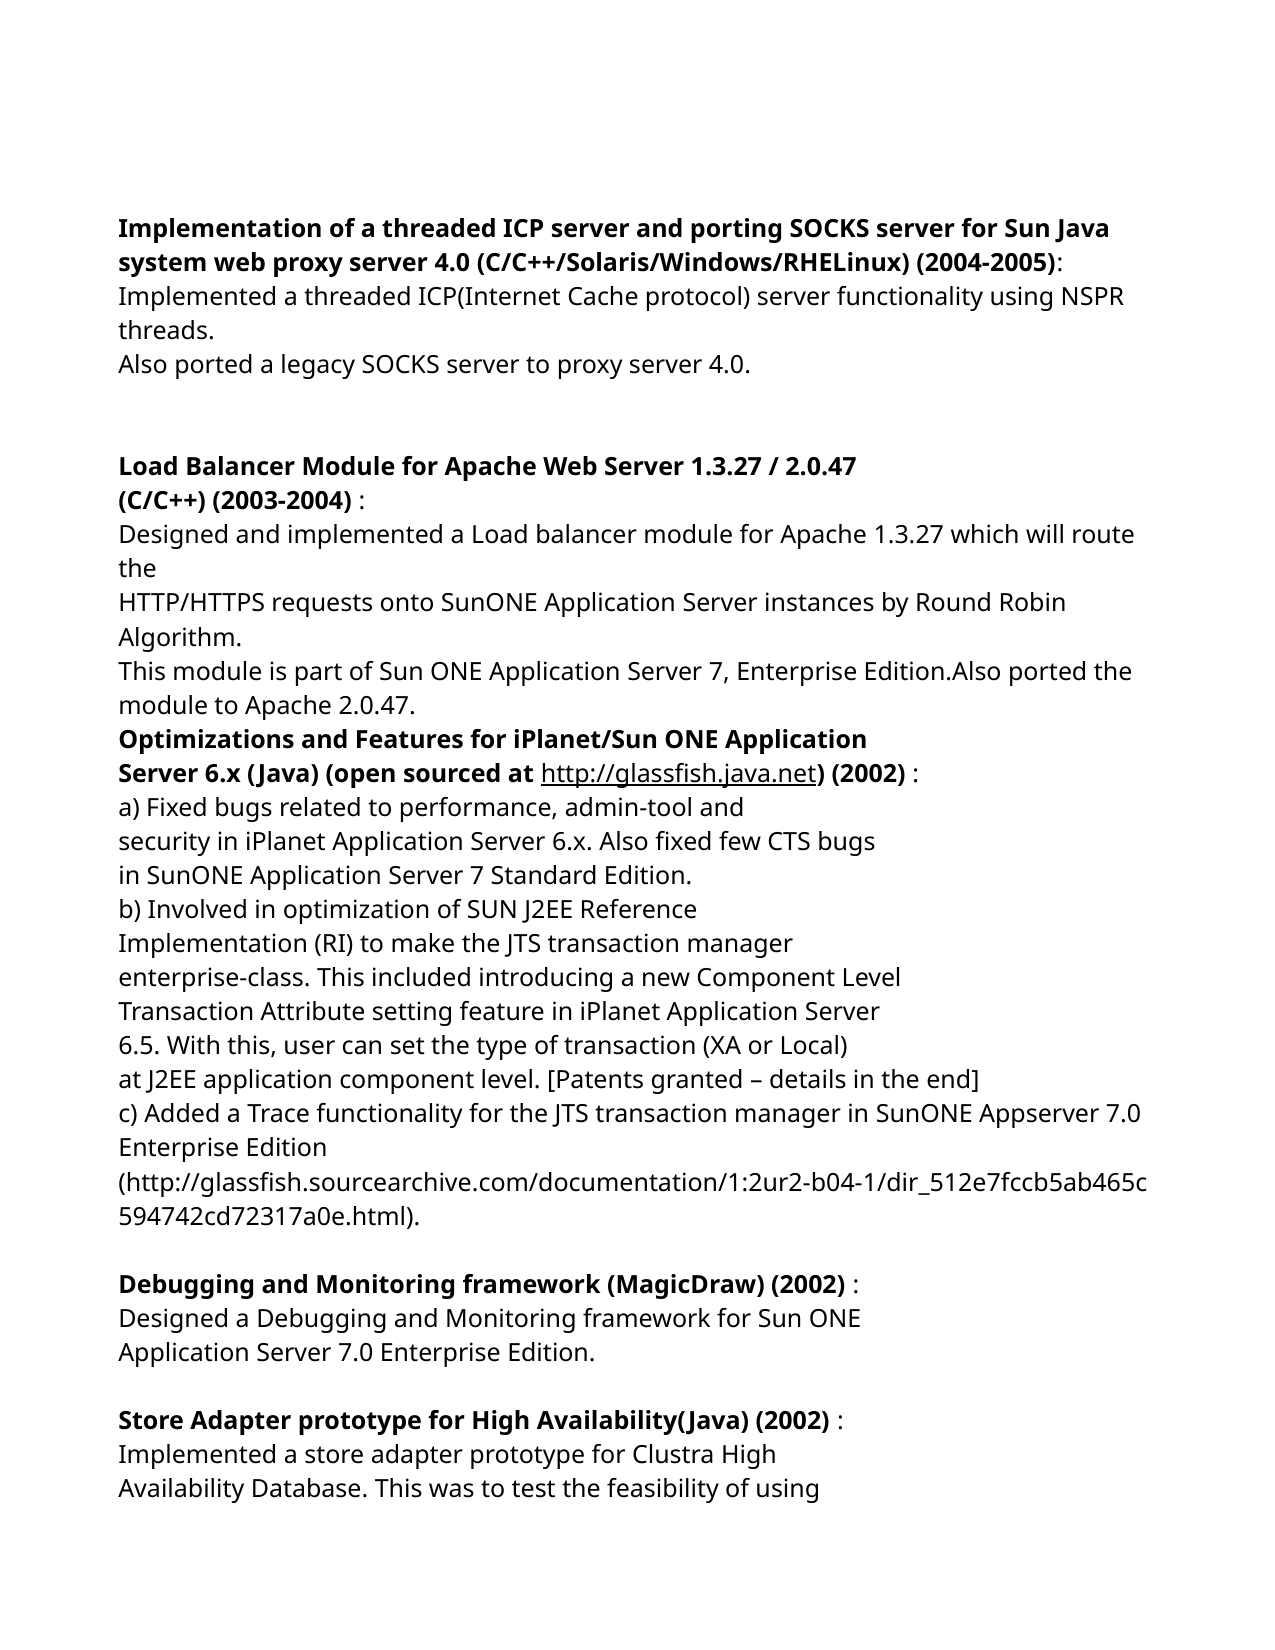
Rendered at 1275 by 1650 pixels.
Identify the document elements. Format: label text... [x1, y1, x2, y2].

text Transaction Attribute setting feature in iPlanet Application Server [118, 994, 1157, 1028]
text at J2EE application component level. [Patents granted – details in the end] [118, 1062, 1157, 1096]
text security in iPlanet Application Server 6.x. Also fixed few CTS bugs [118, 823, 1157, 858]
text c) Added a Trace functionality for the JTS transaction manager in SunONE Appserver 7.0 [118, 1096, 1157, 1130]
text Designed a Debugging and Monitoring framework for Sun ONE [118, 1300, 1157, 1334]
text Store Adapter prototype for High Availability(Java) (2002) : [118, 1403, 1157, 1437]
text Implemented a threaded ICP(Internet Cache protocol) server functionality using NSPR threads. [118, 278, 1157, 347]
text a) Fixed bugs related to performance, admin-tool and [118, 789, 1157, 823]
text Application Server 7.0 Enterprise Edition. [118, 1334, 1157, 1368]
text Also ported a legacy SOCKS server to proxy server 4.0. [118, 347, 1157, 381]
text (C/C++) (2003-2004) : [118, 483, 1157, 517]
text Implemented a store adapter prototype for Clustra High [118, 1437, 1157, 1471]
text This module is part of Sun ONE Application Server 7, Enterprise Edition.Also ported the module to Apache 2.0.47. [118, 653, 1157, 721]
text Load Balancer Module for Apache Web Server 1.3.27 / 2.0.47 [118, 449, 1157, 483]
text Implementation of a threaded ICP server and porting SOCKS server for Sun Java system web proxy server 4.0 (C/C++/Solaris/Windows/RHELinux) (2004-2005): [118, 210, 1157, 278]
text 6.5. With this, user can set the type of transaction (XA or Local) [118, 1028, 1157, 1062]
text Designed and implemented a Load balancer module for Apache 1.3.27 which will route the [118, 517, 1157, 585]
text Server 6.x (Java) (open sourced at http://glassfish.java.net) (2002) : [118, 755, 1157, 789]
text Enterprise Edition (http://glassfish.sourcearchive.com/documentation/1:2ur2-b04-1/dir_512e7fccb5ab465c594742cd72317a0e.html). [118, 1130, 1157, 1232]
text in SunONE Application Server 7 Standard Edition. [118, 858, 1157, 892]
text b) Involved in optimization of SUN J2EE Reference [118, 892, 1157, 926]
text Optimizations and Features for iPlanet/Sun ONE Application [118, 721, 1157, 755]
text Implementation (RI) to make the JTS transaction manager [118, 926, 1157, 960]
text Debugging and Monitoring framework (MagicDraw) (2002) : [118, 1266, 1157, 1300]
text HTTP/HTTPS requests onto SunONE Application Server instances by Round Robin Algorithm. [118, 585, 1157, 653]
text Availability Database. This was to test the feasibility of using [118, 1471, 1157, 1505]
text enterprise-class. This included introducing a new Component Level [118, 960, 1157, 994]
